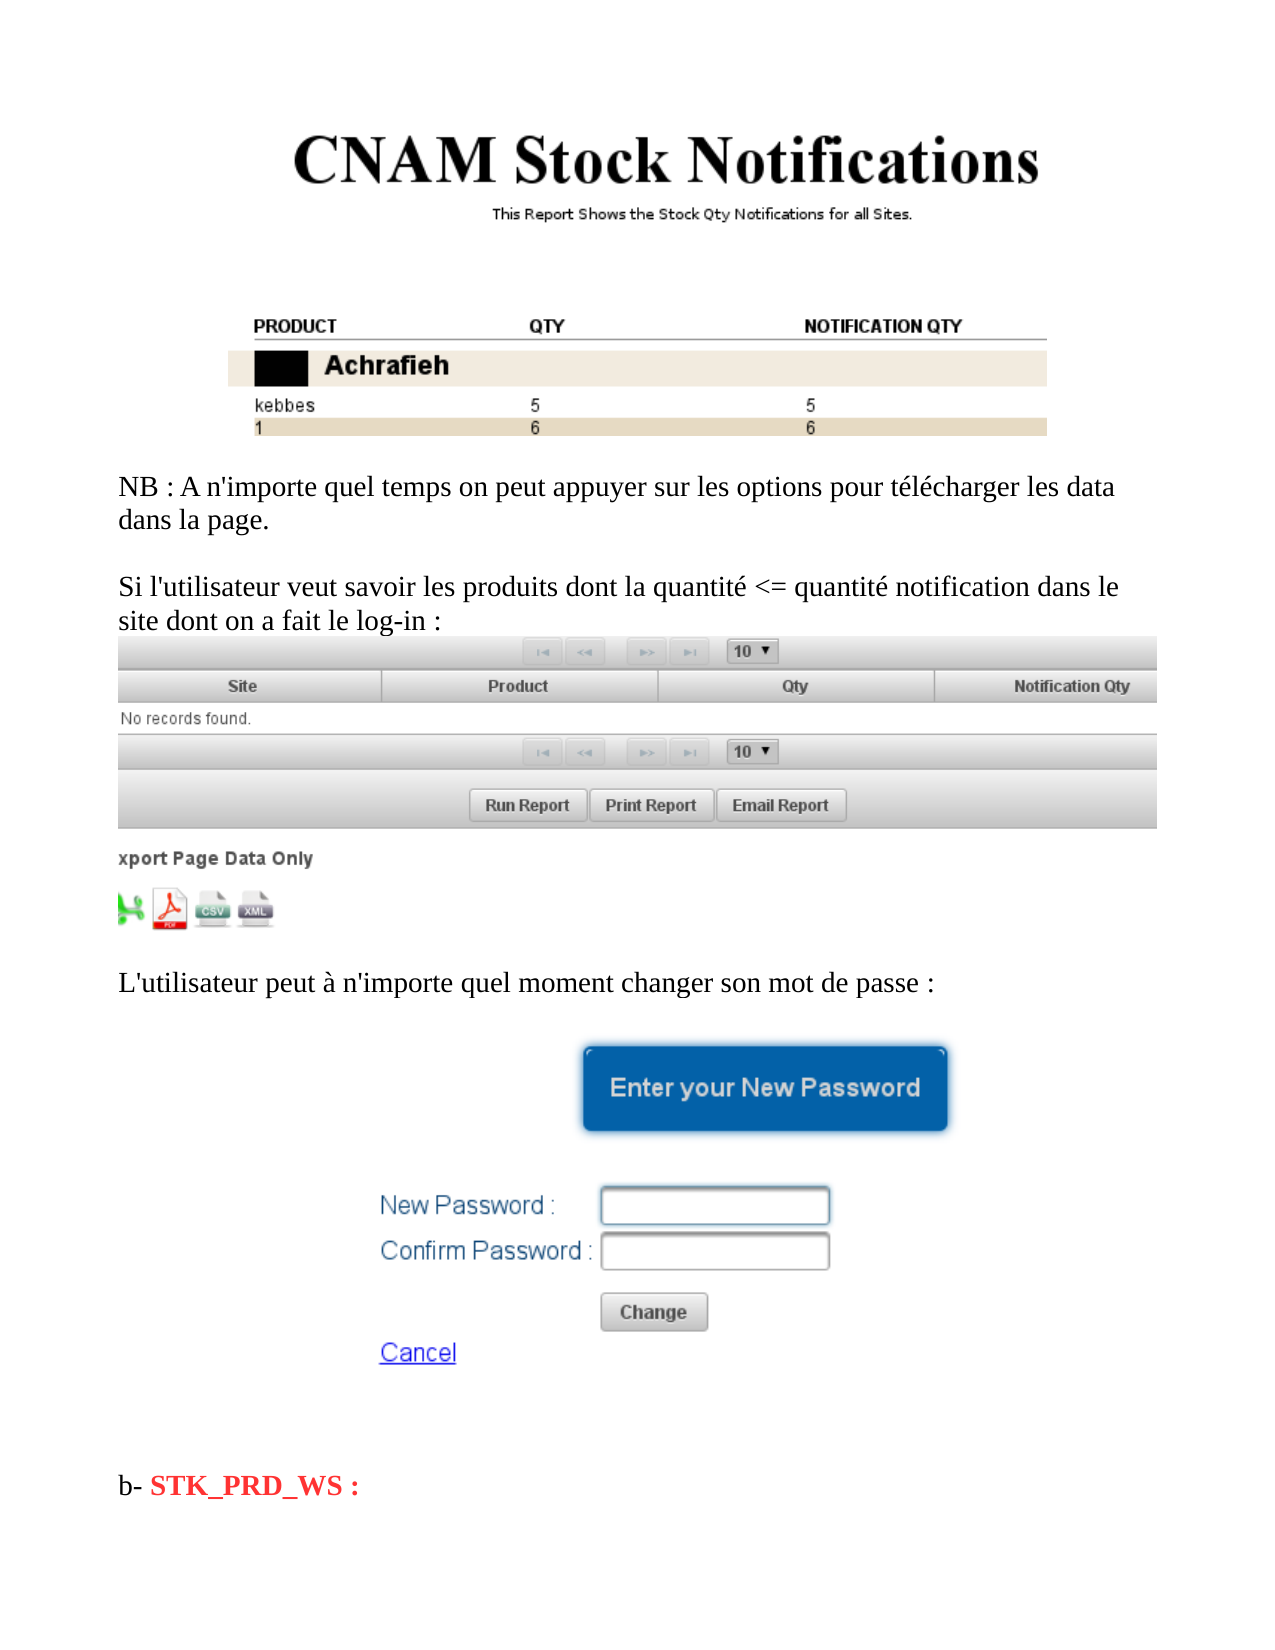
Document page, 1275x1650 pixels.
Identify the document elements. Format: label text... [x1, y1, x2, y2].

picture [228, 118, 1047, 436]
picture [271, 998, 1004, 1404]
text b- STK_PRD_WS : [118, 1468, 1157, 1502]
text NB : A n'importe quel temps on peut appuyer sur les options pour télécharger les data dans la page. [118, 469, 1157, 536]
text L'utilisateur peut à n'importe quel moment changer son mot de passe : [118, 965, 1157, 998]
picture [118, 636, 1157, 932]
text Si l'utilisateur veut savoir les produits dont la quantité <= quantité notification dans le site dont on a fait le log-in : [118, 569, 1157, 636]
